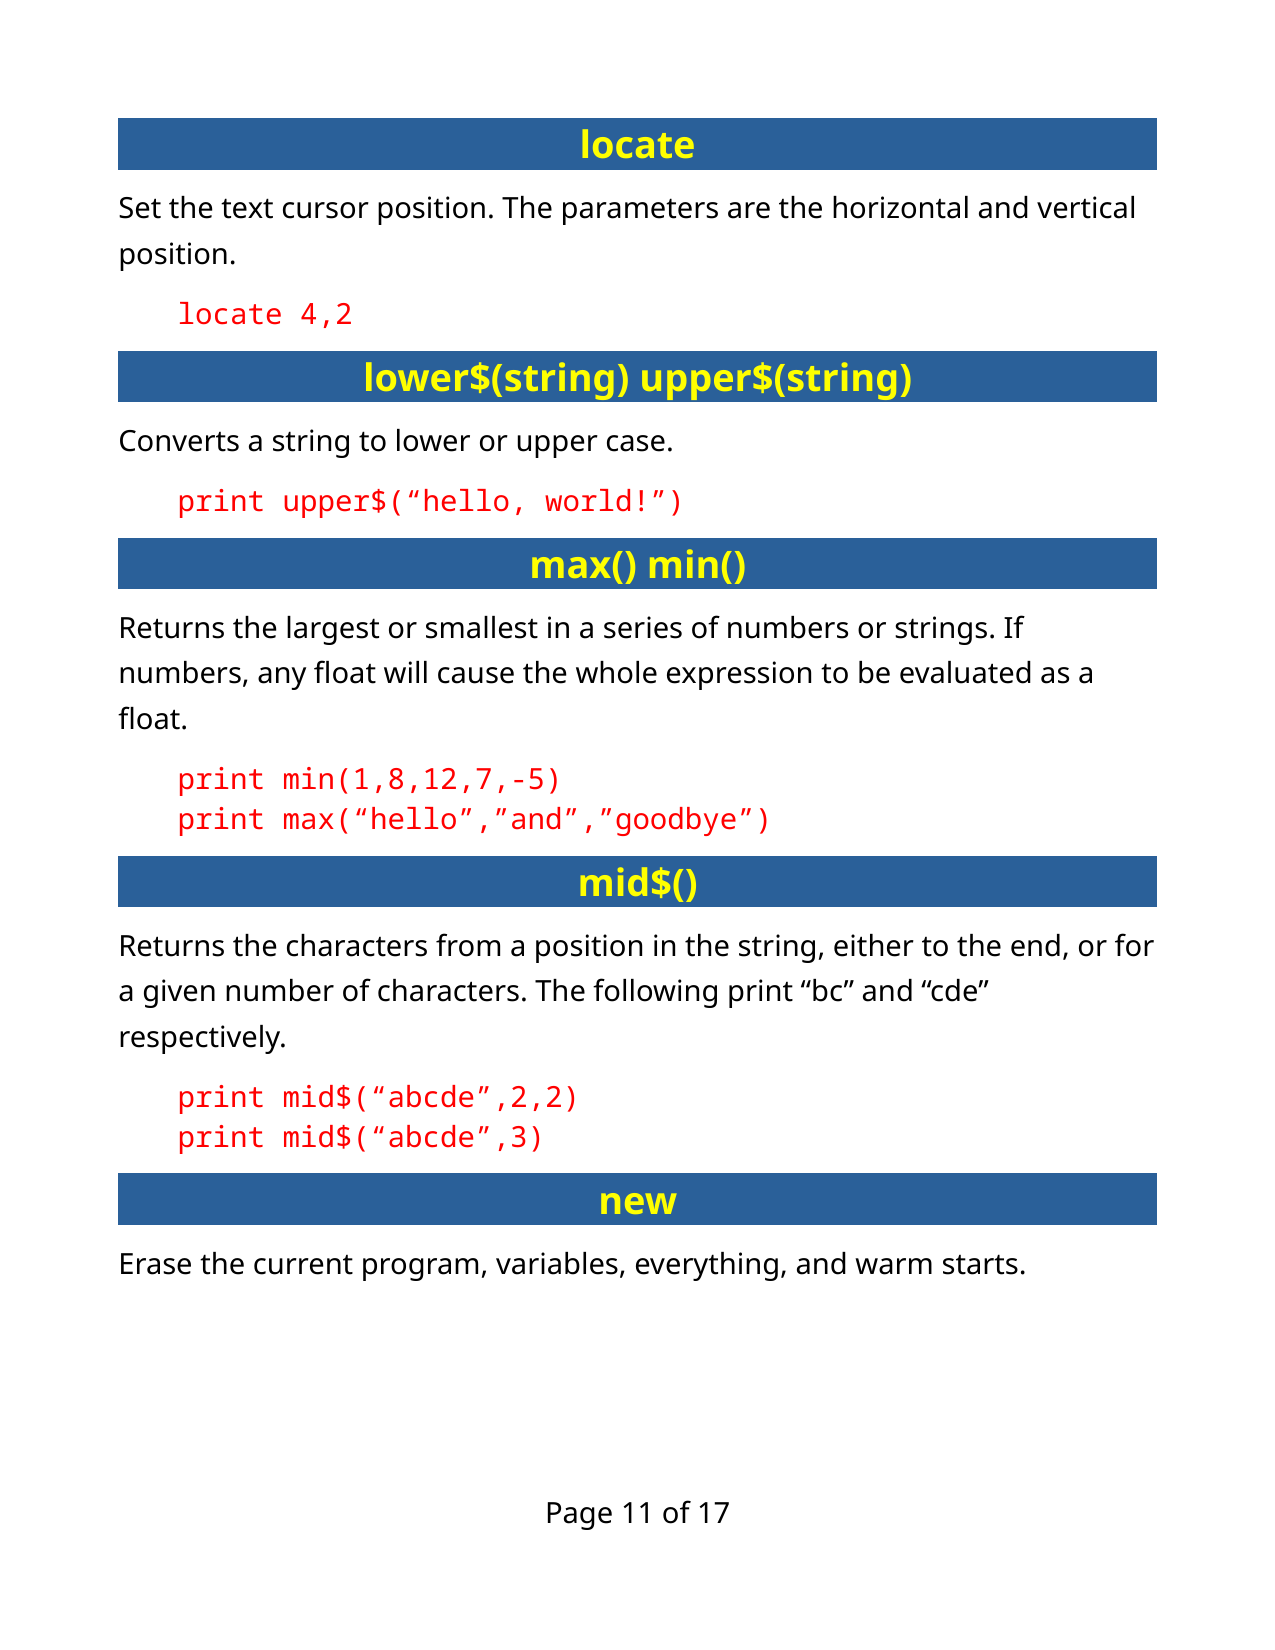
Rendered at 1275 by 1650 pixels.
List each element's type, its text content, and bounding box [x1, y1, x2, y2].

text Erase the current program, variables, everything, and warm starts. [118, 1243, 1157, 1283]
subtitle lower$(string) upper$(string) [118, 351, 1157, 402]
text print mid$(“abcde”,3) [177, 1116, 1157, 1156]
text print mid$(“abcde”,2,2) [177, 1076, 1157, 1116]
text print max(“HELLO”,”AND”,”GOODBYE”) [177, 798, 1157, 838]
text Returns the characters from a position in the string, either to the end, or for a given number of characters. The following print “bc” and “cde” respectively. [118, 925, 1157, 1056]
subtitle new [118, 1173, 1157, 1225]
text print upper$(“hello, world!”) [177, 480, 1157, 520]
subtitle mid$() [118, 856, 1157, 907]
text locate 4,2 [177, 293, 1157, 333]
text Converts a string to lower or upper case. [118, 420, 1157, 460]
text print min(1,8,12,7,-5) [177, 758, 1157, 798]
text Returns the largest or smallest in a series of numbers or strings. If numbers, any float will cause the whole expression to be evaluated as a float. [118, 607, 1157, 738]
subtitle max() min() [118, 538, 1157, 589]
subtitle locate [118, 118, 1157, 170]
text Set the text cursor position. The parameters are the horizontal and vertical position. [118, 187, 1157, 273]
